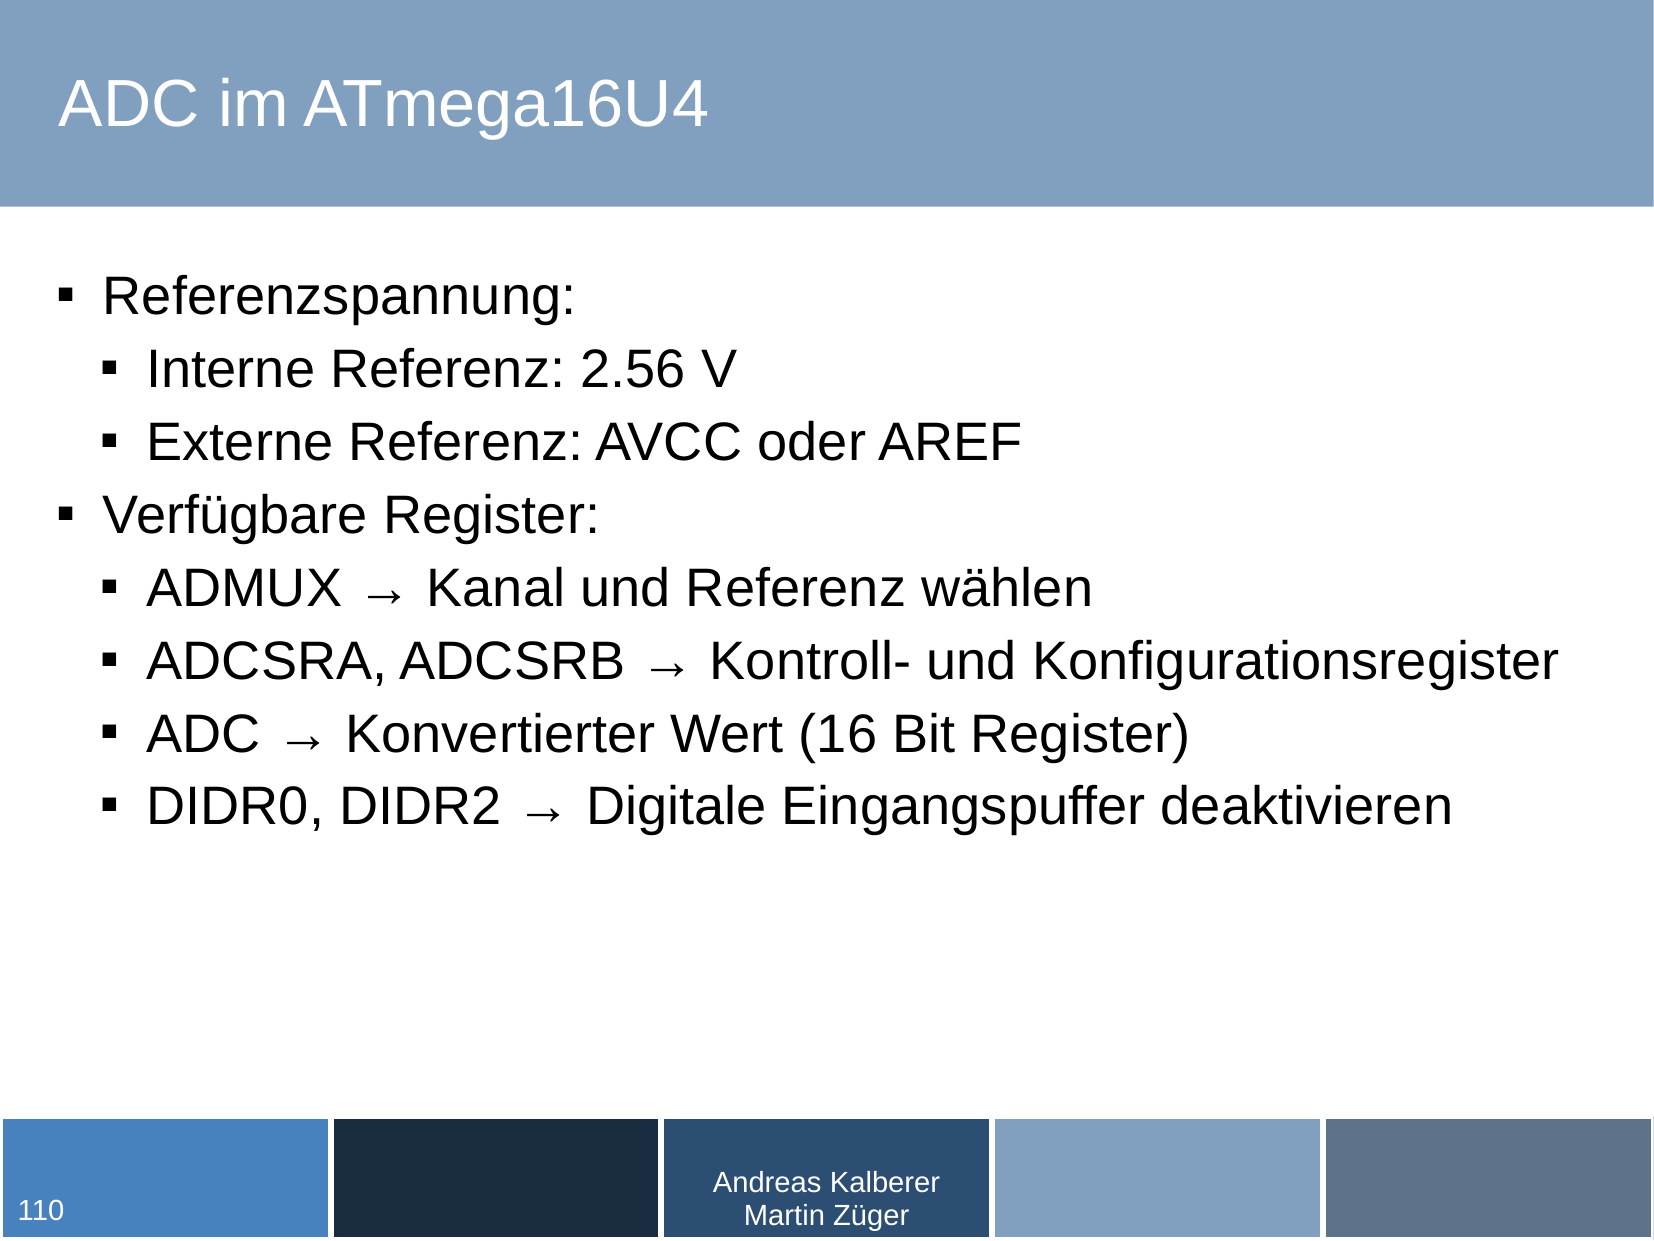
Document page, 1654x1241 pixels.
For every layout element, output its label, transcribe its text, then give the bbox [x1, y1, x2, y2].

list Referenzspannung: Interne Referenz: 2.56 V Externe Referenz: AVCC oder AREF Verfügbare Register: ADMUX → Kanal und Referenz wählen ADCSRA, ADCSRB → Kontroll- und Konfigurationsregister ADC → Konvertierter Wert (16 Bit Register) DIDR0, DIDR2 → Digitale Eingangspuffer deaktivieren [59, 265, 1595, 986]
title ADC im ATmega16U4 [59, 29, 1595, 178]
